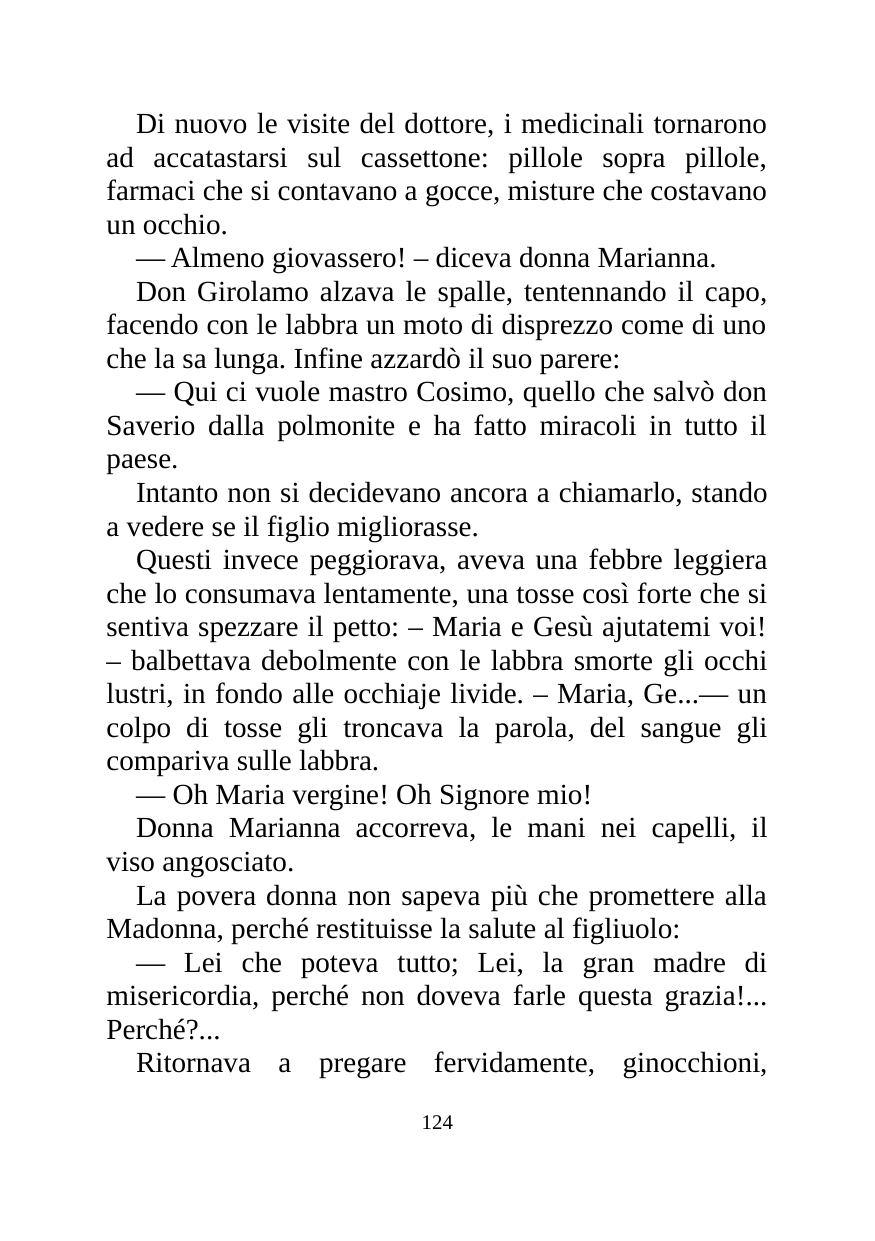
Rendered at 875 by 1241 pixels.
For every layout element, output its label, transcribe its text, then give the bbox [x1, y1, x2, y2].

text Don Girolamo alzava le spalle, tentennando il capo, facendo con le labbra un moto di disprezzo come di uno che la sa lunga. Infine azzardò il suo parere: [106, 274, 768, 374]
text — Qui ci vuole mastro Cosimo, quello che salvò don Saverio dalla polmonite e ha fatto miracoli in tutto il paese. [106, 374, 768, 475]
text Intanto non si decidevano ancora a chiamarlo, stando a vedere se il figlio migliorasse. [106, 475, 768, 542]
text Donna Marianna accorreva, le mani nei capelli, il viso angosciato. [106, 811, 768, 878]
text — Oh Maria vergine! Oh Signore mio! [106, 777, 768, 811]
text La povera donna non sapeva più che promettere alla Madonna, perché restituisse la salute al figliuolo: [106, 878, 768, 945]
text — Almeno giovassero! – diceva donna Marianna. [106, 240, 768, 274]
text Ritornava a pregare fervidamente, ginocchioni, [106, 1045, 768, 1079]
text Di nuovo le visite del dottore, i medicinali tornarono ad accatastarsi sul cassettone: pillole sopra pillole, farmaci che si contavano a gocce, misture che costavano un occhio. [106, 106, 768, 240]
text — Lei che poteva tutto; Lei, la gran madre di misericordia, perché non doveva farle questa grazia!... Perché?... [106, 945, 768, 1045]
text Questi invece peggiorava, aveva una febbre leggiera che lo consumava lentamente, una tosse così forte che si sentiva spezzare il petto: – Maria e Gesù ajutatemi voi! – balbettava debolmente con le labbra smorte gli occhi lustri, in fondo alle occhiaje livide. – Maria, Ge...— un colpo di tosse gli troncava la parola, del sangue gli compariva sulle labbra. [106, 542, 768, 777]
